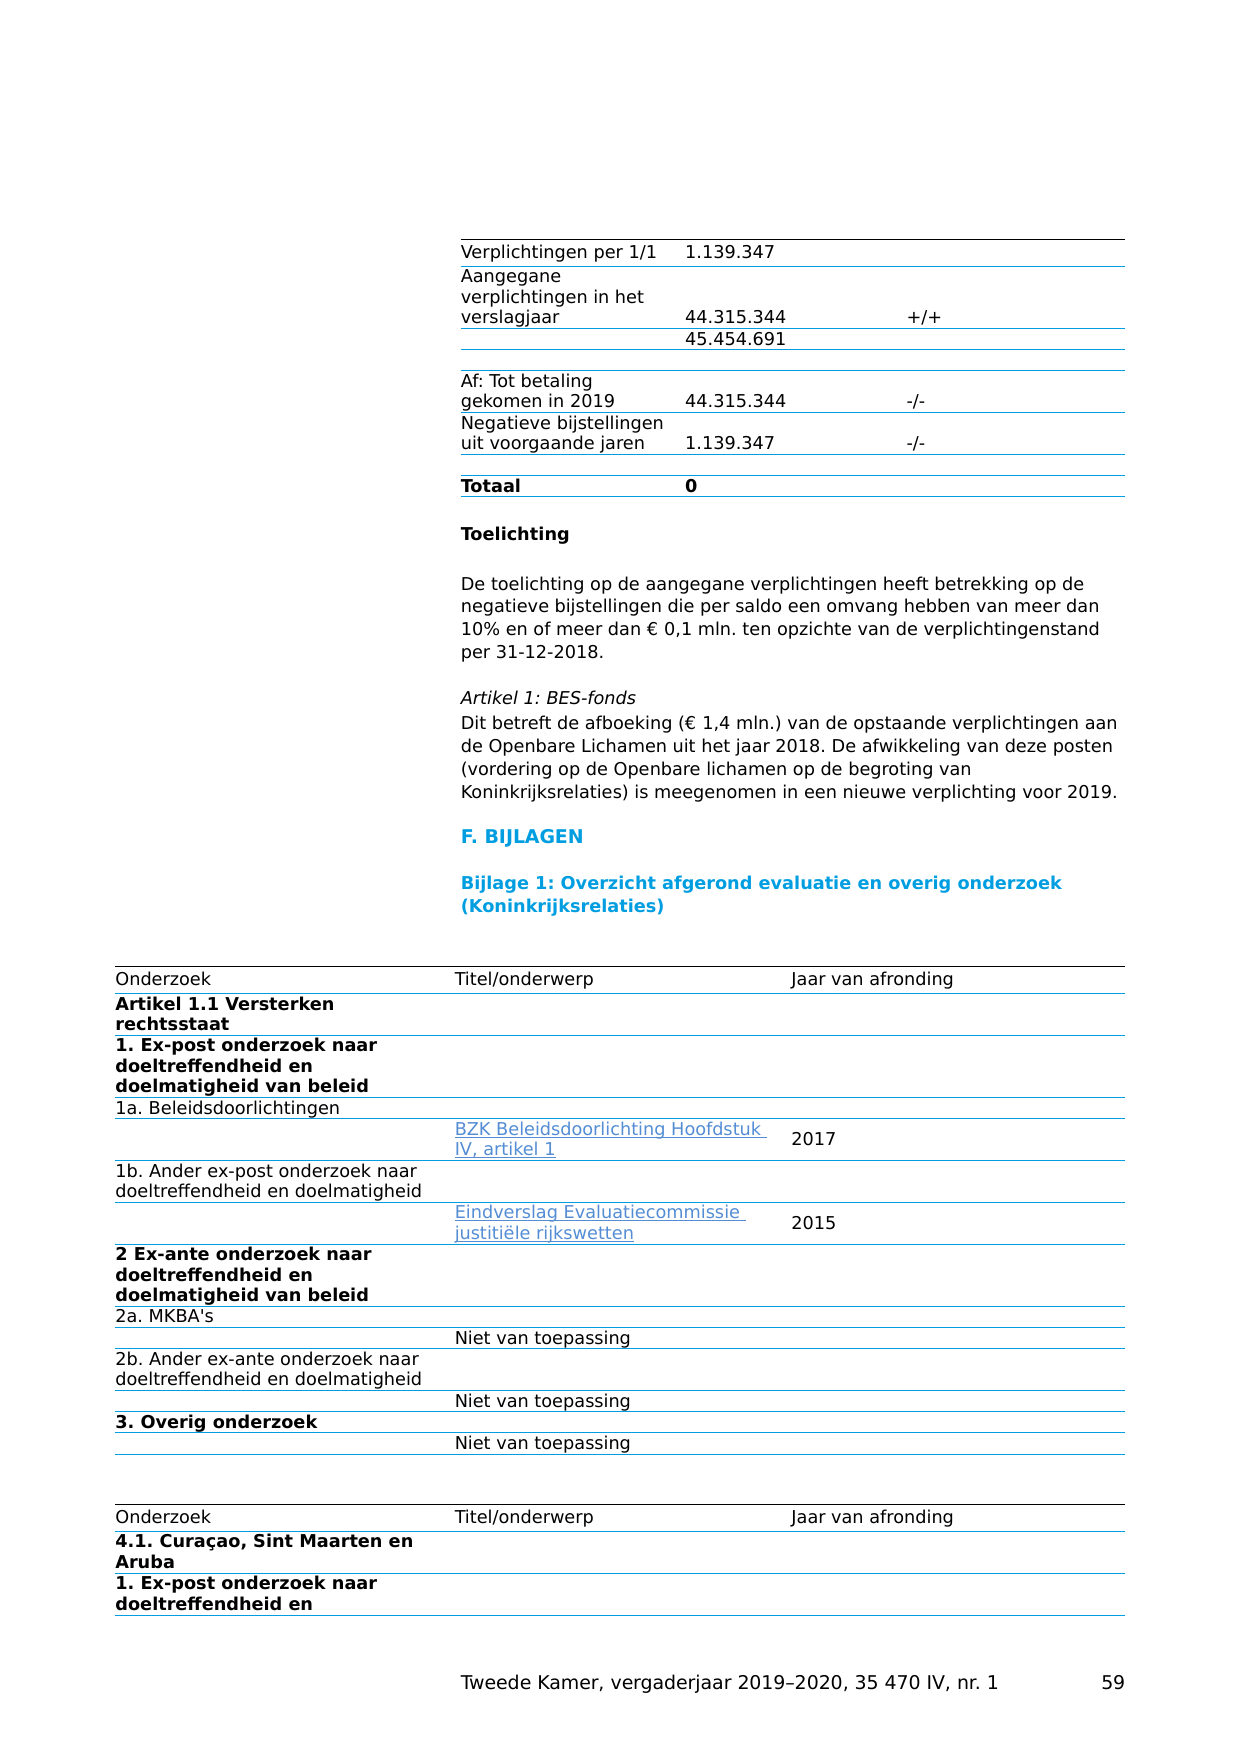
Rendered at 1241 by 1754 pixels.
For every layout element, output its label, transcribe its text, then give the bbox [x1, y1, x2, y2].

table_cell -/- [904, 371, 1125, 412]
table_cell [788, 1349, 1125, 1390]
table_cell 2 Ex-ante onderzoek naar doeltreffendheid en doelmatigheid van beleid [115, 1245, 452, 1306]
text Artikel 1: BES-fonds [461, 686, 1125, 709]
table_header Tabel 35 artikel 1 Versterken rechtsstaat [115, 941, 1125, 966]
table_cell [788, 1307, 1125, 1327]
table_cell 1.139.347 [682, 240, 903, 266]
table_cell [452, 1412, 788, 1432]
table_cell [452, 1307, 788, 1327]
table_cell Titel/onderwerp [452, 967, 788, 993]
table_cell 44.315.344 [682, 371, 903, 412]
table_cell Jaar van afronding [788, 1505, 1125, 1531]
table_header Tabel 34 Overzicht opbouw stand openstaande verplichtingen BiBBV (bedragen in €) [461, 191, 1125, 239]
table_cell [788, 1412, 1125, 1432]
text De toelichting op de aangegane verplichtingen heeft betrekking op de negatieve bijstellingen die per saldo een omvang hebben van meer dan 10% en of meer dan € 0,1 mln. ten opzichte van de verplichtingenstand per 31-12-2018. [461, 572, 1125, 663]
table_cell [904, 329, 1125, 349]
table_cell Verplichtingen per 1/1 [461, 240, 682, 266]
table_cell Onderzoek [115, 1505, 452, 1531]
table_cell +/+ [904, 267, 1125, 328]
table_cell Niet van toepassing [452, 1391, 788, 1411]
table_cell [461, 329, 682, 349]
table_cell [452, 1349, 788, 1390]
table_cell [452, 1036, 788, 1097]
table_cell 0 [682, 476, 903, 496]
table_cell [452, 1245, 788, 1306]
table_cell Niet van toepassing [452, 1328, 788, 1348]
table_cell 44.315.344 [682, 267, 903, 328]
table_cell [461, 455, 682, 475]
table_cell 2015 [788, 1203, 1125, 1243]
table_cell [788, 1036, 1125, 1097]
table_cell [788, 1245, 1125, 1306]
table_cell Negatieve bijstellingen uit voorgaande jaren [461, 413, 682, 454]
table_cell 1.139.347 [682, 413, 903, 454]
title Bijlage 1: Overzicht afgerond evaluatie en overig onderzoek (Koninkrijksrelaties) [461, 871, 1125, 917]
table_cell [452, 1161, 788, 1202]
table_cell Artikel 1.1 Versterken rechtsstaat [115, 994, 452, 1035]
table_cell [788, 1161, 1125, 1202]
title F. Bijlagen [461, 826, 1125, 848]
table_cell -/- [904, 413, 1125, 454]
table_cell [788, 1574, 1125, 1614]
table_cell [788, 1328, 1125, 1348]
table_cell [115, 1119, 452, 1160]
table_cell [904, 455, 1125, 475]
table_cell Eindverslag Evaluatiecommissie justitiële rijkswetten [452, 1203, 788, 1243]
table_cell 1. Ex-post onderzoek naar doeltreffendheid en doelmatigheid van beleid [115, 1036, 452, 1097]
table_cell Jaar van afronding [788, 967, 1125, 993]
table_cell [904, 240, 1125, 266]
table_cell [452, 1532, 788, 1573]
table_header Tabel 36 artikel 4 Bevorderen sociaaleconomische structuur [115, 1479, 1125, 1504]
table_cell [788, 1532, 1125, 1573]
table_cell [788, 994, 1125, 1035]
table_cell 1b. Ander ex-post onderzoek naar doeltreffendheid en doelmatigheid [115, 1161, 452, 1202]
table_cell 45.454.691 [682, 329, 903, 349]
table_cell 1. Ex-post onderzoek naar doeltreffendheid en [115, 1574, 452, 1614]
table_cell [682, 350, 903, 370]
table_cell Totaal [461, 476, 682, 496]
table_cell [461, 350, 682, 370]
table_cell [115, 1328, 452, 1348]
table_cell [452, 1574, 788, 1614]
table_cell [115, 1391, 452, 1411]
table_cell [904, 350, 1125, 370]
text Dit betreft de afboeking (€ 1,4 mln.) van de opstaande verplichtingen aan de Openbare Lichamen uit het jaar 2018. De afwikkeling van deze posten (vordering op de Openbare lichamen op de begroting van Koninkrijksrelaties) is meegenomen in een nieuwe verplichting voor 2019. [461, 711, 1125, 803]
table_cell Niet van toepassing [452, 1433, 788, 1453]
table_cell [115, 1203, 452, 1243]
table_cell 3. Overig onderzoek [115, 1412, 452, 1432]
table_cell 2a. MKBA's [115, 1307, 452, 1327]
table_cell 4.1. Curaçao, Sint Maarten en Aruba [115, 1532, 452, 1573]
table_cell BZK Beleidsdoorlichting Hoofdstuk IV, artikel 1 [452, 1119, 788, 1160]
table_cell 2017 [788, 1119, 1125, 1160]
table_cell [788, 1098, 1125, 1118]
table_cell [682, 455, 903, 475]
table_cell 2b. Ander ex-ante onderzoek naar doeltreffendheid en doelmatigheid [115, 1349, 452, 1390]
table_cell [115, 1433, 452, 1453]
table_cell Aangegane verplichtingen in het verslagjaar [461, 267, 682, 328]
table_cell [788, 1433, 1125, 1453]
table_cell [452, 994, 788, 1035]
table_cell Onderzoek [115, 967, 452, 993]
table_cell [452, 1098, 788, 1118]
text Toelichting [461, 522, 1125, 544]
table_cell [788, 1391, 1125, 1411]
table_cell 1a. Beleidsdoorlichtingen [115, 1098, 452, 1118]
table_cell Titel/onderwerp [452, 1505, 788, 1531]
table_cell [904, 476, 1125, 496]
table_cell Af: Tot betaling gekomen in 2019 [461, 371, 682, 412]
